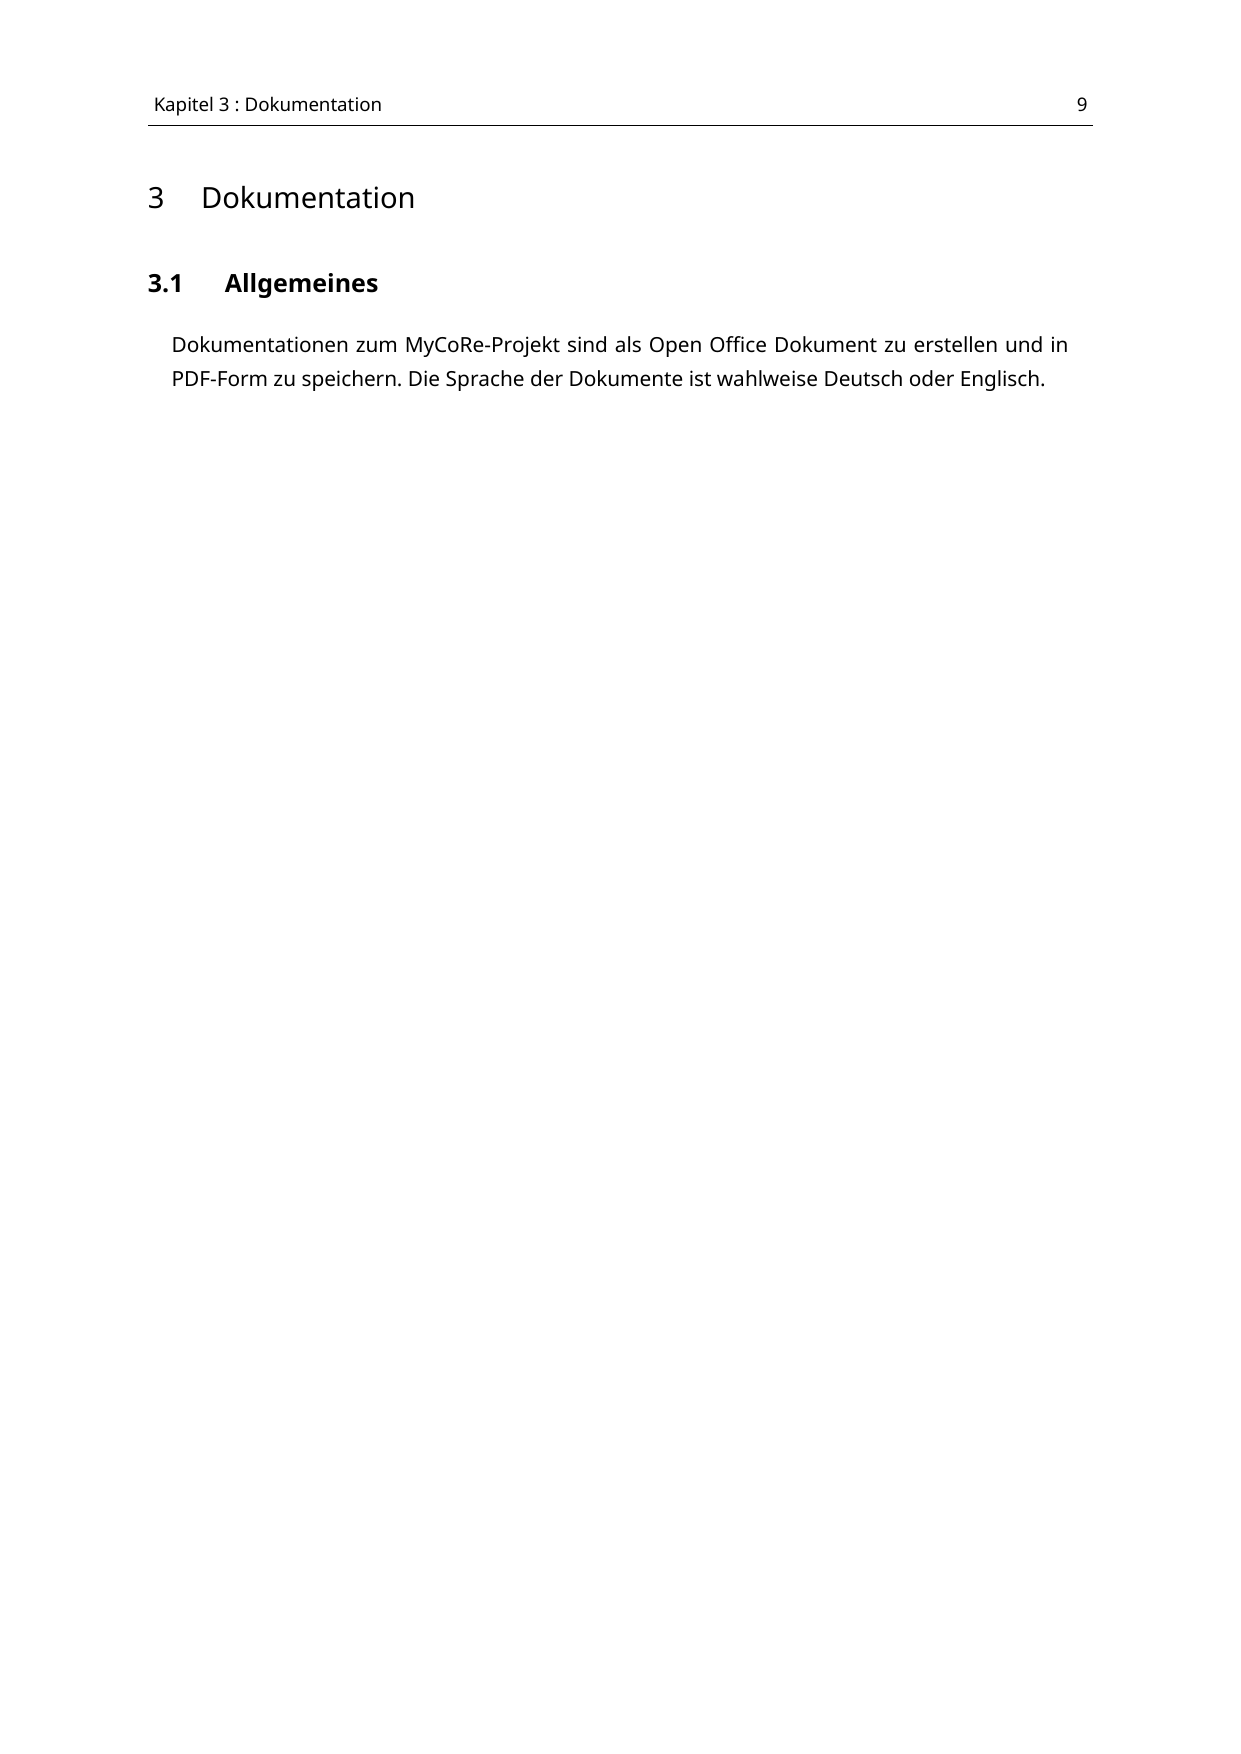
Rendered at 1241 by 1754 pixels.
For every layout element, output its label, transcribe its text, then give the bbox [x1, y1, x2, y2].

subtitle Dokumentation [148, 177, 1092, 217]
subtitle Allgemeines [148, 266, 1092, 300]
text Dokumentationen zum MyCoRe-Projekt sind als Open Office Dokument zu erstellen und in PDF-Form zu speichern. Die Sprache der Dokumente ist wahlweise Deutsch oder Englisch. [171, 330, 1069, 392]
